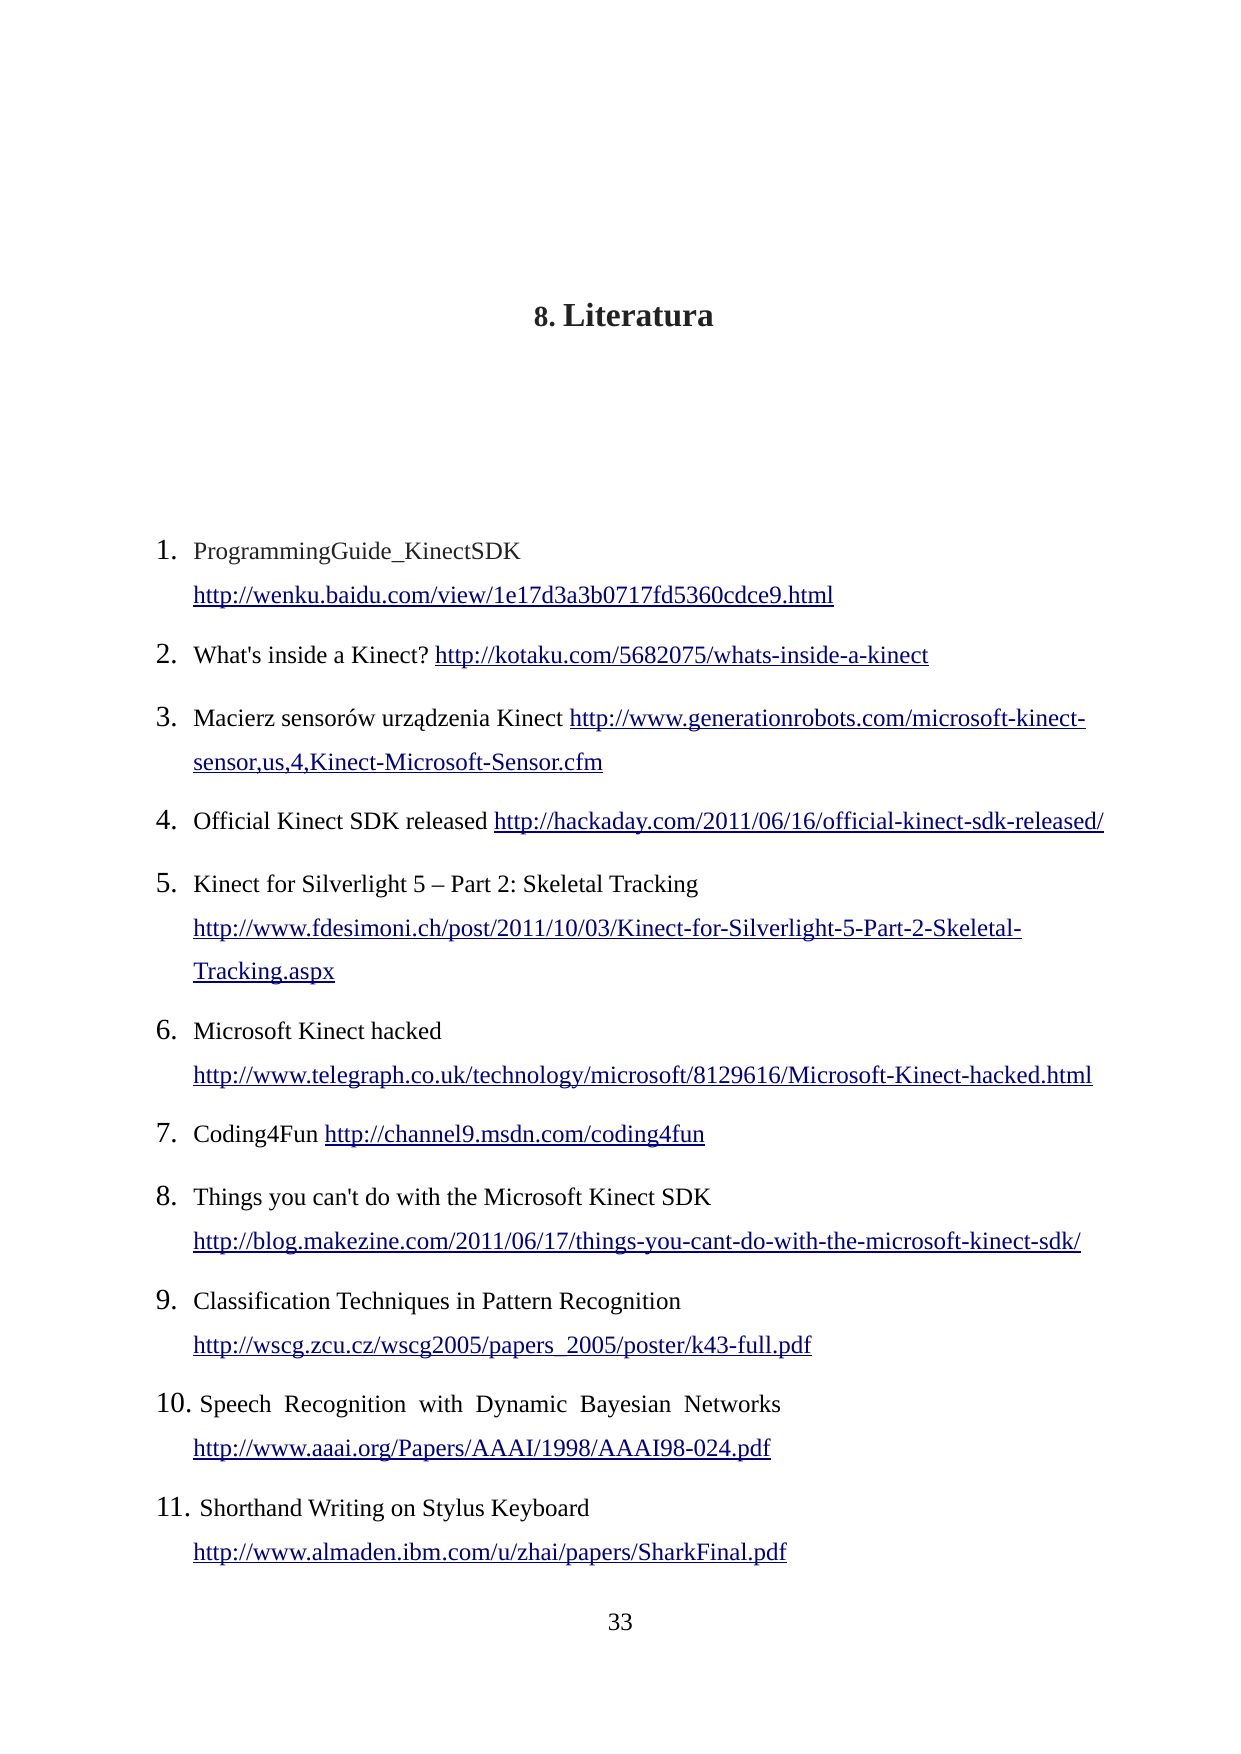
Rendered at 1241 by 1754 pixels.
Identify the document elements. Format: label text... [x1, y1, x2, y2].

list What's inside a Kinect? http://kotaku.com/5682075/whats-inside-a-kinect [156, 636, 1122, 669]
list Things you can't do with the Microsoft Kinect SDK http://blog.makezine.com/2011/06/17/things-you-cant-do-with-the-microsoft-kinect-sdk/ [156, 1178, 1122, 1255]
list ProgrammingGuide_KinectSDK http://wenku.baidu.com/view/1e17d3a3b0717fd5360cdce9.html [156, 532, 1122, 609]
list Coding4Fun http://channel9.msdn.com/coding4fun [156, 1115, 1122, 1149]
list Speech Recognition with Dynamic Bayesian Networks http://www.aaai.org/Papers/AAAI/1998/AAAI98-024.pdf [156, 1385, 1122, 1462]
subtitle Literatura [118, 295, 1122, 334]
list Official Kinect SDK released http://hackaday.com/2011/06/16/official-kinect-sdk-released/ [156, 802, 1122, 836]
list Classification Techniques in Pattern Recognition http://wscg.zcu.cz/wscg2005/papers_2005/poster/k43-full.pdf [156, 1282, 1122, 1358]
list Macierz sensorów urządzenia Kinect http://www.generationrobots.com/microsoft-kinect-sensor,us,4,Kinect-Microsoft-Sensor.cfm [156, 699, 1122, 776]
list Shorthand Writing on Stylus Keyboard http://www.almaden.ibm.com/u/zhai/papers/SharkFinal.pdf [156, 1489, 1122, 1566]
list Kinect for Silverlight 5 – Part 2: Skeletal Tracking http://www.fdesimoni.ch/post/2011/10/03/Kinect-for-Silverlight-5-Part-2-Skeletal-Tracking.aspx [156, 865, 1122, 985]
list Microsoft Kinect hacked http://www.telegraph.co.uk/technology/microsoft/8129616/Microsoft-Kinect-hacked.html [156, 1012, 1122, 1088]
